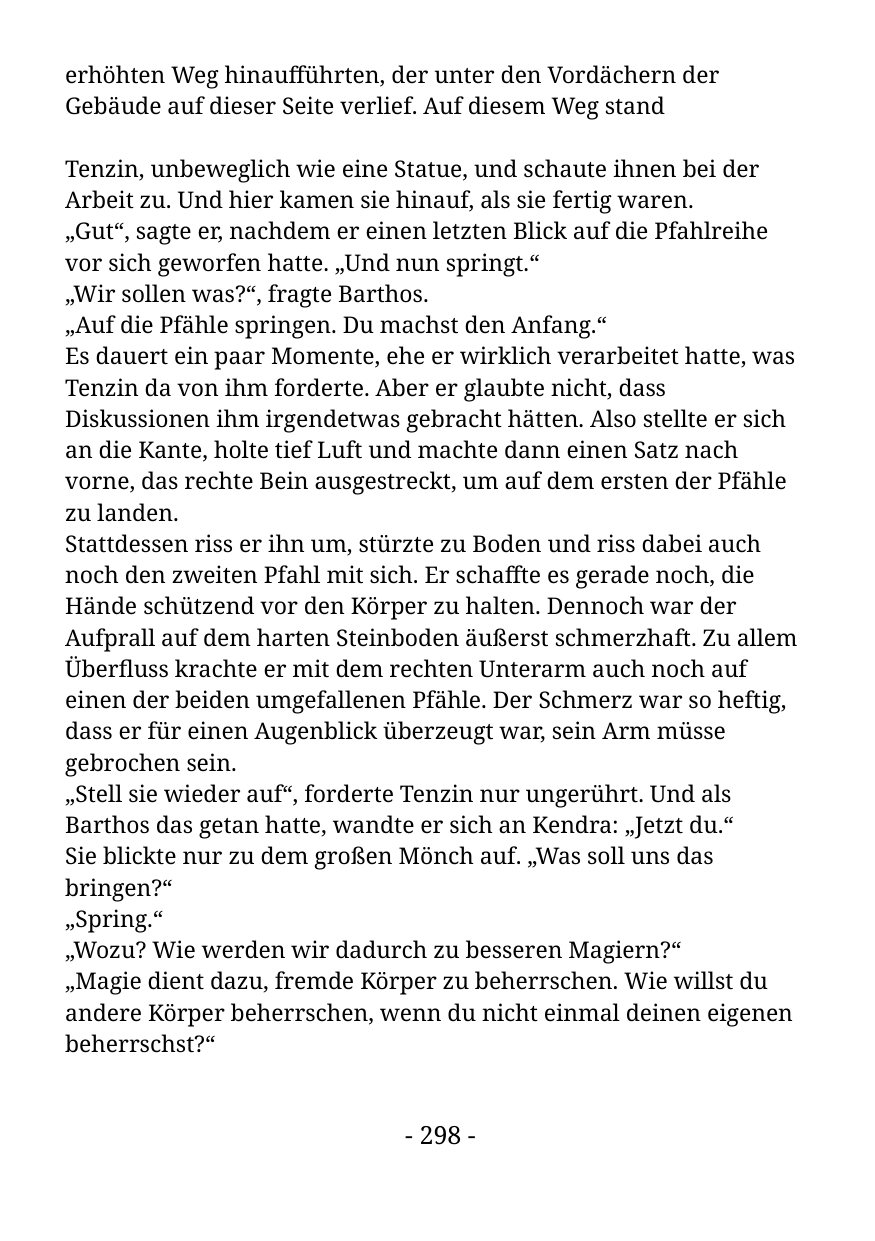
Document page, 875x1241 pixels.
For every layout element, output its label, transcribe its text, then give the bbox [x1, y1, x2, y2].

text erhöhten Weg hinaufführten, der unter den Vordächern der Gebäude auf dieser Seite verlief. Auf diesem Weg stand [65, 59, 809, 122]
text Tenzin, unbeweglich wie eine Statue, und schaute ihnen bei der Arbeit zu. Und hier kamen sie hinauf, als sie fertig waren. „Gut“, sagte er, nachdem er einen letzten Blick auf die Pfahlreihe vor sich geworfen hatte. „Und nun springt.“ „Wir sollen was?“, fragte Barthos. „Auf die Pfähle springen. Du machst den Anfang.“ Es dauert ein paar Momente, ehe er wirklich verarbeitet hatte, was Tenzin da von ihm forderte. Aber er glaubte nicht, dass Diskussionen ihm irgendetwas gebracht hätten. Also stellte er sich an die Kante, holte tief Luft und machte dann einen Satz nach vorne, das rechte Bein ausgestreckt, um auf dem ersten der Pfähle zu landen. Stattdessen riss er ihn um, stürzte zu Boden und riss dabei auch noch den zweiten Pfahl mit sich. Er schaffte es gerade noch, die Hände schützend vor den Körper zu halten. Dennoch war der Aufprall auf dem harten Steinboden äußerst schmerzhaft. Zu allem Überfluss krachte er mit dem rechten Unterarm auch noch auf einen der beiden umgefallenen Pfähle. Der Schmerz war so heftig, dass er für einen Augenblick überzeugt war, sein Arm müsse gebrochen sein. „Stell sie wieder auf“, forderte Tenzin nur ungerührt. Und als Barthos das getan hatte, wandte er sich an Kendra: „Jetzt du.“ Sie blickte nur zu dem großen Mönch auf. „Was soll uns das bringen?“ „Spring.“ „Wozu? Wie werden wir dadurch zu besseren Magiern?“ „Magie dient dazu, fremde Körper zu beherrschen. Wie willst du andere Körper beherrschen, wenn du nicht einmal deinen eigenen beherrschst?“ [65, 153, 809, 1059]
